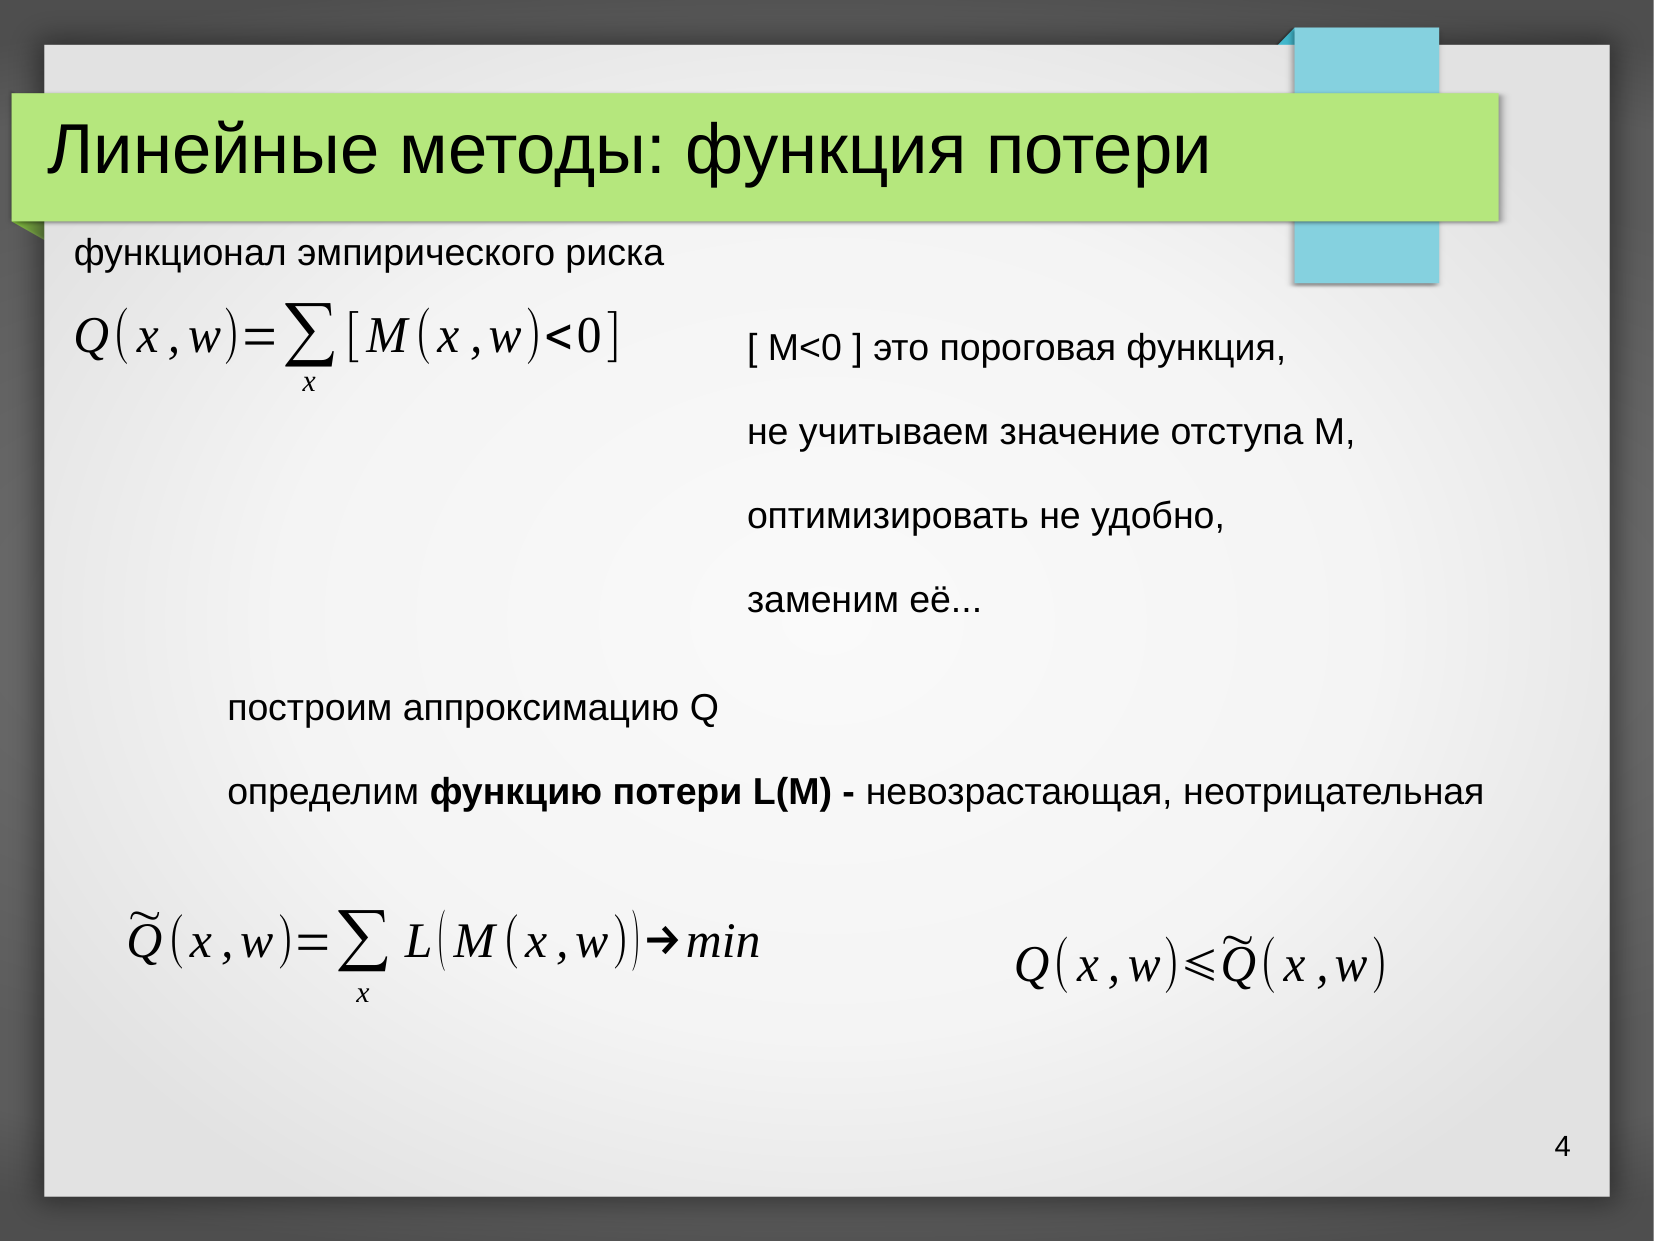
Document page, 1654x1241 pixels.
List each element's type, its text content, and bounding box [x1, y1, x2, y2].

picture [0, 0, 1654, 1241]
text_box функционал эмпирического риска [59, 224, 697, 284]
text_box [ M<0 ] это пороговая функция, не учитываем значение отступа M, оптимизировать не удобно, заменим её... [732, 318, 1394, 628]
text_box построим аппроксимацию Q определим функцию потери L(M) - невозрастающая, неотрицательная [212, 679, 1524, 863]
chart [119, 906, 768, 1009]
chart [67, 299, 626, 402]
title Линейные методы: функция потери [47, 109, 1501, 189]
chart [1007, 933, 1394, 999]
